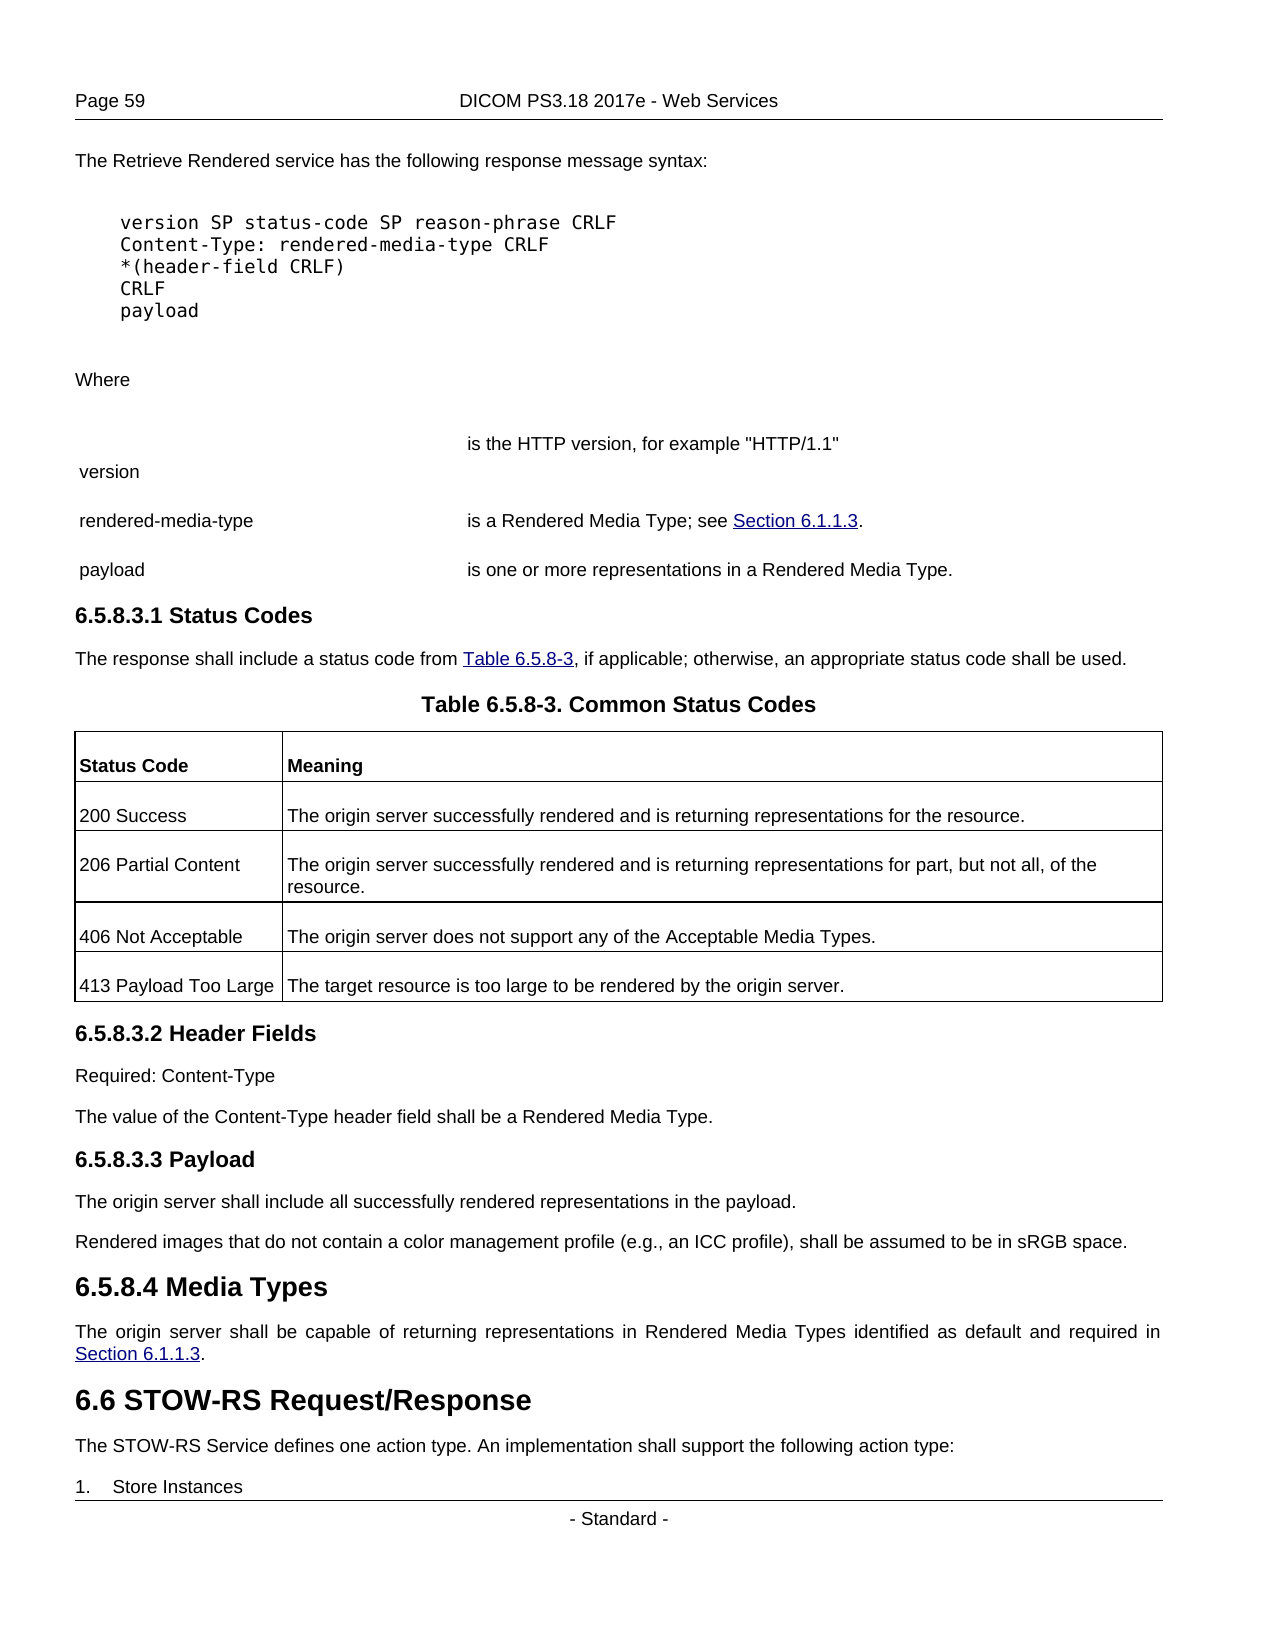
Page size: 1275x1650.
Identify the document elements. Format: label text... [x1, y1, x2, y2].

table_cell 413 Payload Too Large [76, 952, 282, 1001]
text The value of the Content-Type header field shall be a Rendered Media Type. [75, 1106, 1162, 1127]
text The STOW-RS Service defines one action type. An implementation shall support the following action type: [75, 1435, 1162, 1457]
text Required: Content-Type [75, 1065, 1162, 1087]
table_header Status Code [76, 732, 282, 781]
table_cell 206 Partial Content [76, 831, 282, 901]
text 6.5.8.3.1 Status Codes [75, 603, 1162, 629]
text version SP status-code SP reason-phrase CRLF Content-Type: rendered-media-type CRLF *(header-field CRLF) CRLF payload [75, 190, 1162, 350]
text The response shall include a status code from Table 6.5.8-3, if applicable; otherwise, an appropriate status code shall be used. [75, 647, 1162, 669]
text 6.5.8.3.2 Header Fields [75, 1021, 1162, 1046]
table_cell The origin server successfully rendered and is returning representations for part, but not all, of the resource. [283, 831, 1162, 901]
text The origin server shall be capable of returning representations in Rendered Media Types identified as default and required in Section 6.1.1.3. [75, 1321, 1162, 1364]
table_cell The origin server does not support any of the Acceptable Media Types. [283, 903, 1162, 951]
text 6.5.8.3.3 Payload [75, 1146, 1162, 1172]
table_cell 200 Success [76, 782, 282, 830]
table_cell 406 Not Acceptable [76, 903, 282, 951]
text 6.6 STOW-RS Request/Response [75, 1383, 1162, 1416]
list Store Instances [75, 1476, 1162, 1497]
table_cell The target resource is too large to be rendered by the origin server. [283, 952, 1162, 1001]
table_cell is one or more representations in a Rendered Media Type. [463, 535, 1162, 584]
table_cell The origin server successfully rendered and is returning representations for the resource. [283, 782, 1162, 830]
table_header Meaning [283, 732, 1162, 781]
text Where [75, 369, 1162, 391]
text 6.5.8.4 Media Types [75, 1271, 1162, 1302]
table_header version [75, 409, 463, 487]
table_cell is a Rendered Media Type; see Section 6.1.1.3. [463, 487, 1162, 535]
text Rendered images that do not contain a color management profile (e.g., an ICC profile), shall be assumed to be in sRGB space. [75, 1231, 1162, 1252]
text The Retrieve Rendered service has the following response message syntax: [75, 150, 1162, 172]
table_header is the HTTP version, for example "HTTP/1.1" [463, 409, 1162, 487]
text The origin server shall include all successfully rendered representations in the payload. [75, 1190, 1162, 1212]
text Table 6.5.8-3. Common Status Codes [75, 691, 1162, 717]
table_cell rendered-media-type [75, 487, 463, 535]
table_cell payload [75, 535, 463, 584]
